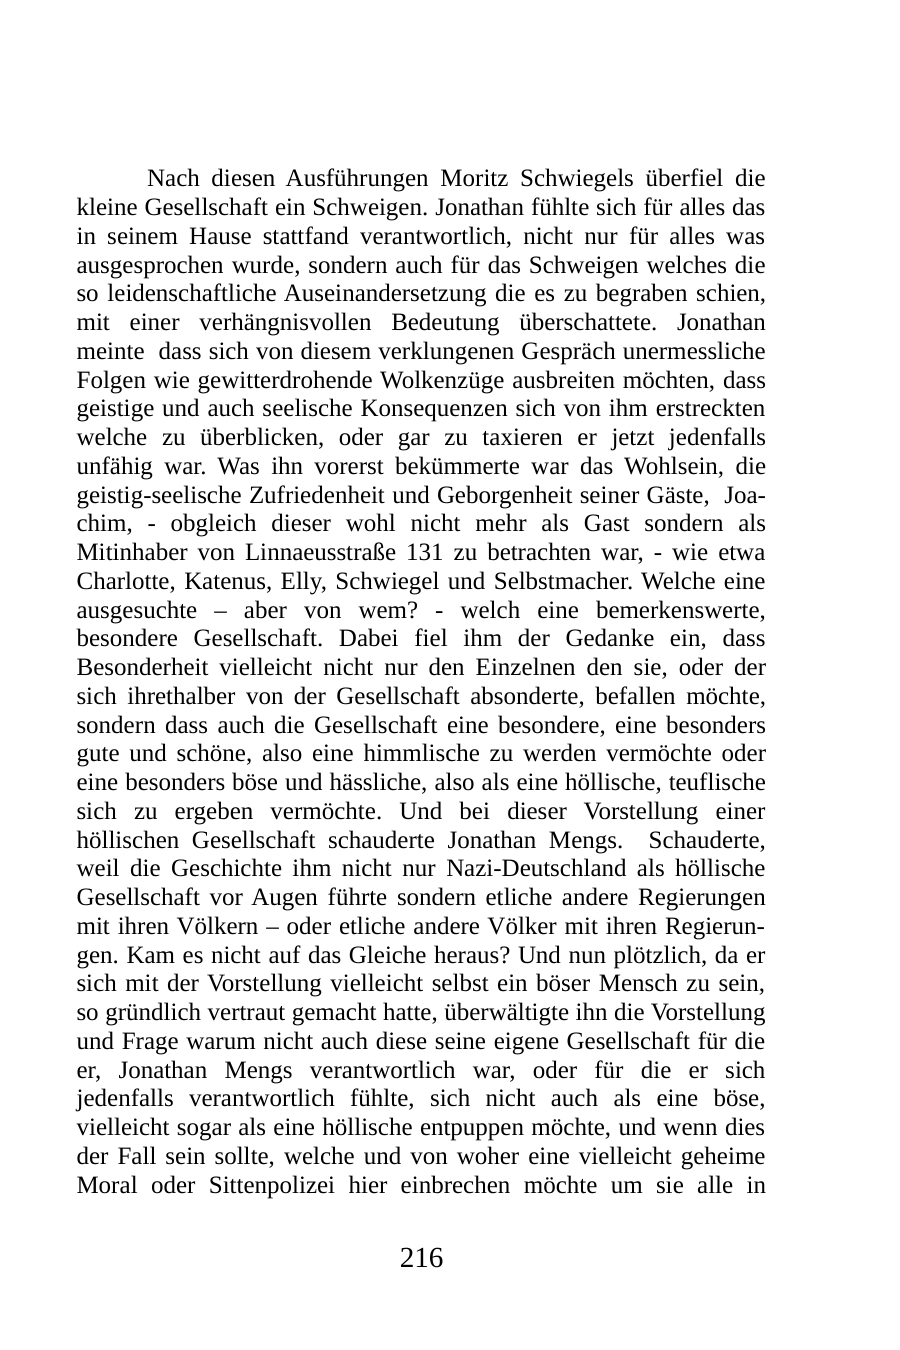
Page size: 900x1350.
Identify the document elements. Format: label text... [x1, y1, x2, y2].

text Nach diesen Ausführungen Moritz Schwiegels überfiel die kleine Gesellschaft ein Schweigen. Jonathan fühlte sich für alles das in seinem Hause stattfand verantwortlich, nicht nur für alles was ausgesprochen wurde, sondern auch für das Schweigen welches die so leidenschaftliche Auseinandersetzung die es zu begraben schien, mit einer verhängnisvollen Bedeutung überschattete. Jonathan meinte dass sich von diesem verklungenen Gespräch unermessliche Folgen wie gewitterdrohende Wolkenzüge ausbreiten möchten, dass geistige und auch seelische Konsequenzen sich von ihm erstreckten welche zu überblicken, oder gar zu taxieren er jetzt jedenfalls unfähig war. Was ihn vorerst bekümmerte war das Wohlsein, die geistig-seelische Zufriedenheit und Geborgenheit seiner Gäste, Joa-chim, - obgleich dieser wohl nicht mehr als Gast sondern als Mitinhaber von Linnaeusstraße 131 zu betrachten war, - wie etwa Charlotte, Katenus, Elly, Schwiegel und Selbstmacher. Welche eine ausgesuchte – aber von wem? - welch eine bemerkenswerte, besondere Gesellschaft. Dabei fiel ihm der Gedanke ein, dass Besonderheit vielleicht nicht nur den Einzelnen den sie, oder der sich ihrethalber von der Gesellschaft absonderte, befallen möchte, sondern dass auch die Gesellschaft eine besondere, eine besonders gute und schöne, also eine himmlische zu werden vermöchte oder eine besonders böse und hässliche, also als eine höllische, teuflische sich zu ergeben vermöchte. Und bei dieser Vorstellung einer höllischen Gesellschaft schauderte Jonathan Mengs. Schauderte, weil die Geschichte ihm nicht nur Nazi-Deutschland als höllische Gesellschaft vor Augen führte sondern etliche andere Regierungen mit ihren Völkern – oder etliche andere Völker mit ihren Regierun-gen. Kam es nicht auf das Gleiche heraus? Und nun plötzlich, da er sich mit der Vorstellung vielleicht selbst ein böser Mensch zu sein, so gründlich vertraut gemacht hatte, überwältigte ihn die Vorstellung und Frage warum nicht auch diese seine eigene Gesellschaft für die er, Jonathan Mengs verantwortlich war, oder für die er sich jedenfalls verantwortlich fühlte, sich nicht auch als eine böse, vielleicht sogar als eine höllische entpuppen möchte, und wenn dies der Fall sein sollte, welche und von woher eine vielleicht geheime Moral oder Sittenpolizei hier einbrechen möchte um sie alle in [76, 163, 766, 1198]
